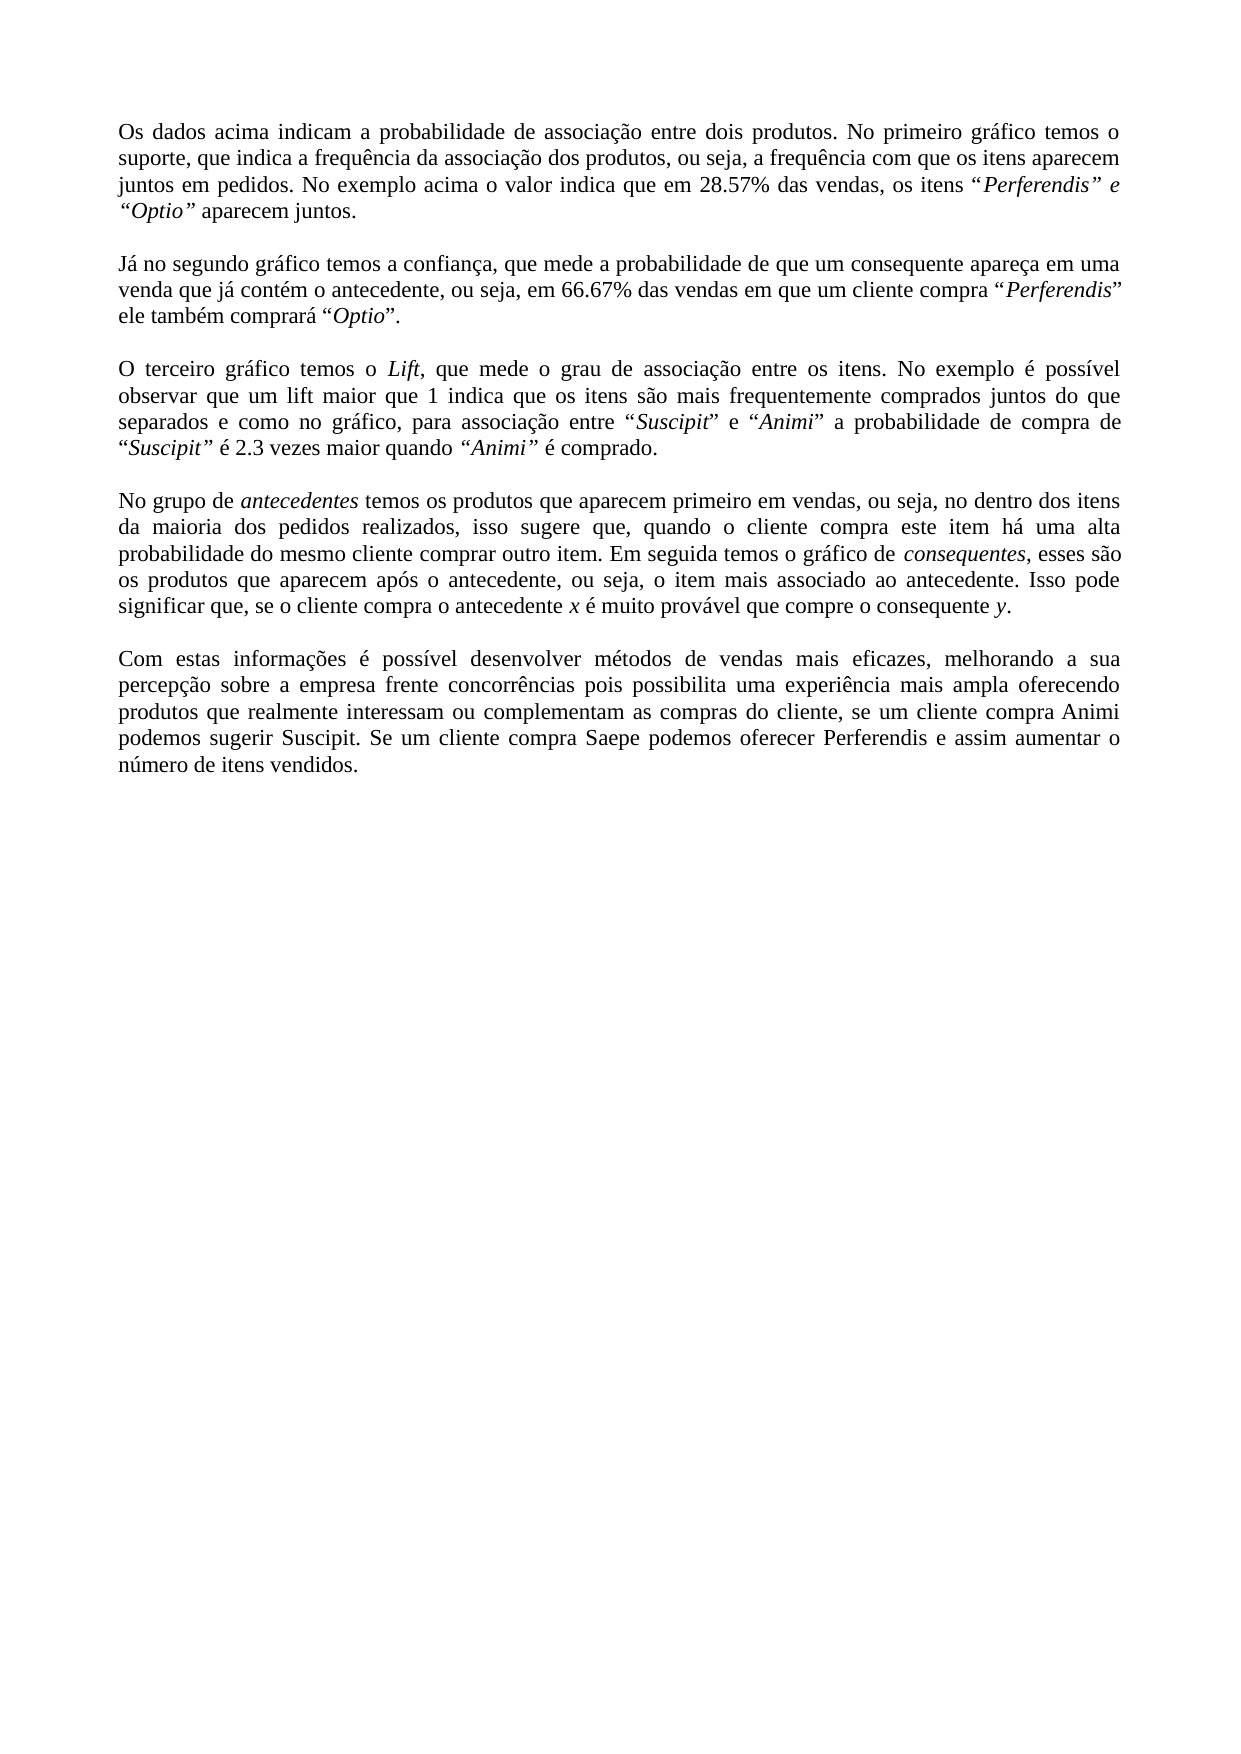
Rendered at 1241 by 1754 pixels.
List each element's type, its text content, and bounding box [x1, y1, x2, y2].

text Já no segundo gráfico temos a confiança, que mede a probabilidade de que um consequente apareça em uma venda que já contém o antecedente, ou seja, em 66.67% das vendas em que um cliente compra “Perferendis” ele também comprará “Optio”. [118, 250, 1122, 329]
text O terceiro gráfico temos o Lift, que mede o grau de associação entre os itens. No exemplo é possível observar que um lift maior que 1 indica que os itens são mais frequentemente comprados juntos do que separados e como no gráfico, para associação entre “Suscipit” e “Animi” a probabilidade de compra de “Suscipit” é 2.3 vezes maior quando “Animi” é comprado. [118, 355, 1122, 461]
text No grupo de antecedentes temos os produtos que aparecem primeiro em vendas, ou seja, no dentro dos itens da maioria dos pedidos realizados, isso sugere que, quando o cliente compra este item há uma alta probabilidade do mesmo cliente comprar outro item. Em seguida temos o gráfico de consequentes, esses são os produtos que aparecem após o antecedente, ou seja, o item mais associado ao antecedente. Isso pode significar que, se o cliente compra o antecedente x é muito provável que compre o consequente y. [118, 487, 1122, 619]
text Com estas informações é possível desenvolver métodos de vendas mais eficazes, melhorando a sua percepção sobre a empresa frente concorrências pois possibilita uma experiência mais ampla oferecendo produtos que realmente interessam ou complementam as compras do cliente, se um cliente compra Animi podemos sugerir Suscipit. Se um cliente compra Saepe podemos oferecer Perferendis e assim aumentar o número de itens vendidos. [118, 645, 1122, 777]
text Os dados acima indicam a probabilidade de associação entre dois produtos. No primeiro gráfico temos o suporte, que indica a frequência da associação dos produtos, ou seja, a frequência com que os itens aparecem juntos em pedidos. No exemplo acima o valor indica que em 28.57% das vendas, os itens “Perferendis” e “Optio” aparecem juntos. [118, 118, 1122, 223]
